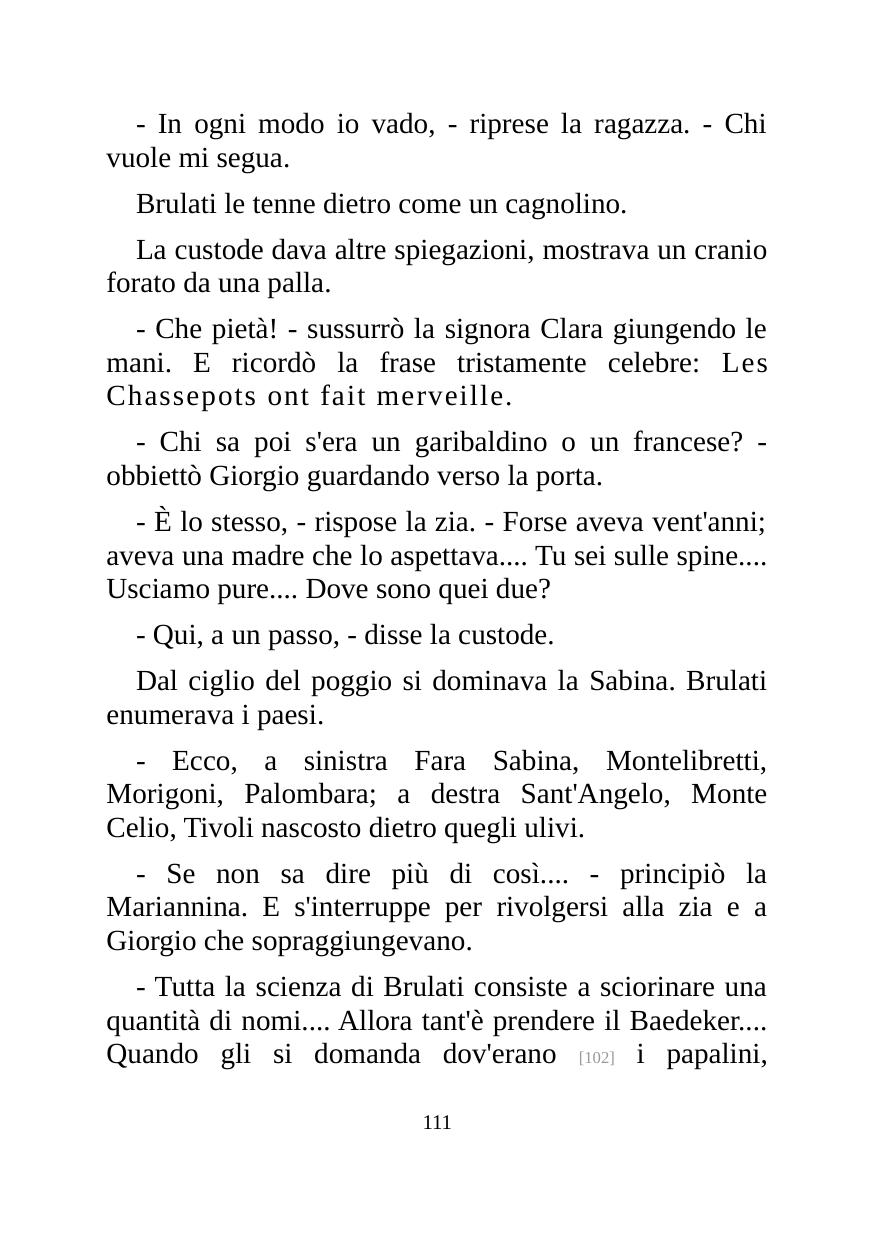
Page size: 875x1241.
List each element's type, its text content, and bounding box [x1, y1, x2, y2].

text Brulati le tenne dietro come un cagnolino. [106, 186, 768, 219]
text - Qui, a un passo, - disse la custode. [106, 617, 768, 651]
text Dal ciglio del poggio si dominava la Sabina. Brulati enumerava i paesi. [106, 663, 768, 730]
text - Tutta la scienza di Brulati consiste a sciorinare una quantità di nomi.... Allora tant'è prendere il Baedeker.... Quando gli si domanda dov'erano [102] i papalini, [106, 969, 768, 1070]
text La custode dava altre spiegazioni, mostrava un cranio forato da una palla. [106, 232, 768, 299]
text - Ecco, a sinistra Fara Sabina, Montelibretti, Morigoni, Palombara; a destra Sant'Angelo, Monte Celio, Tivoli nascosto dietro quegli ulivi. [106, 743, 768, 843]
text - Se non sa dire più di così.... - principiò la Mariannina. E s'interruppe per rivolgersi alla zia e a Giorgio che sopraggiungevano. [106, 856, 768, 957]
text - Che pietà! - sussurrò la signora Clara giungendo le mani. E ricordò la frase tristamente celebre: Les Chassepots ont fait merveille. [106, 311, 768, 412]
text - Chi sa poi s'era un garibaldino o un francese? - obbiettò Giorgio guardando verso la porta. [106, 424, 768, 492]
text - È lo stesso, - rispose la zia. - Forse aveva vent'anni; aveva una madre che lo aspettava.... Tu sei sulle spine.... Usciamo pure.... Dove sono quei due? [106, 504, 768, 605]
text - In ogni modo io vado, - riprese la ragazza. - Chi vuole mi segua. [106, 106, 768, 173]
